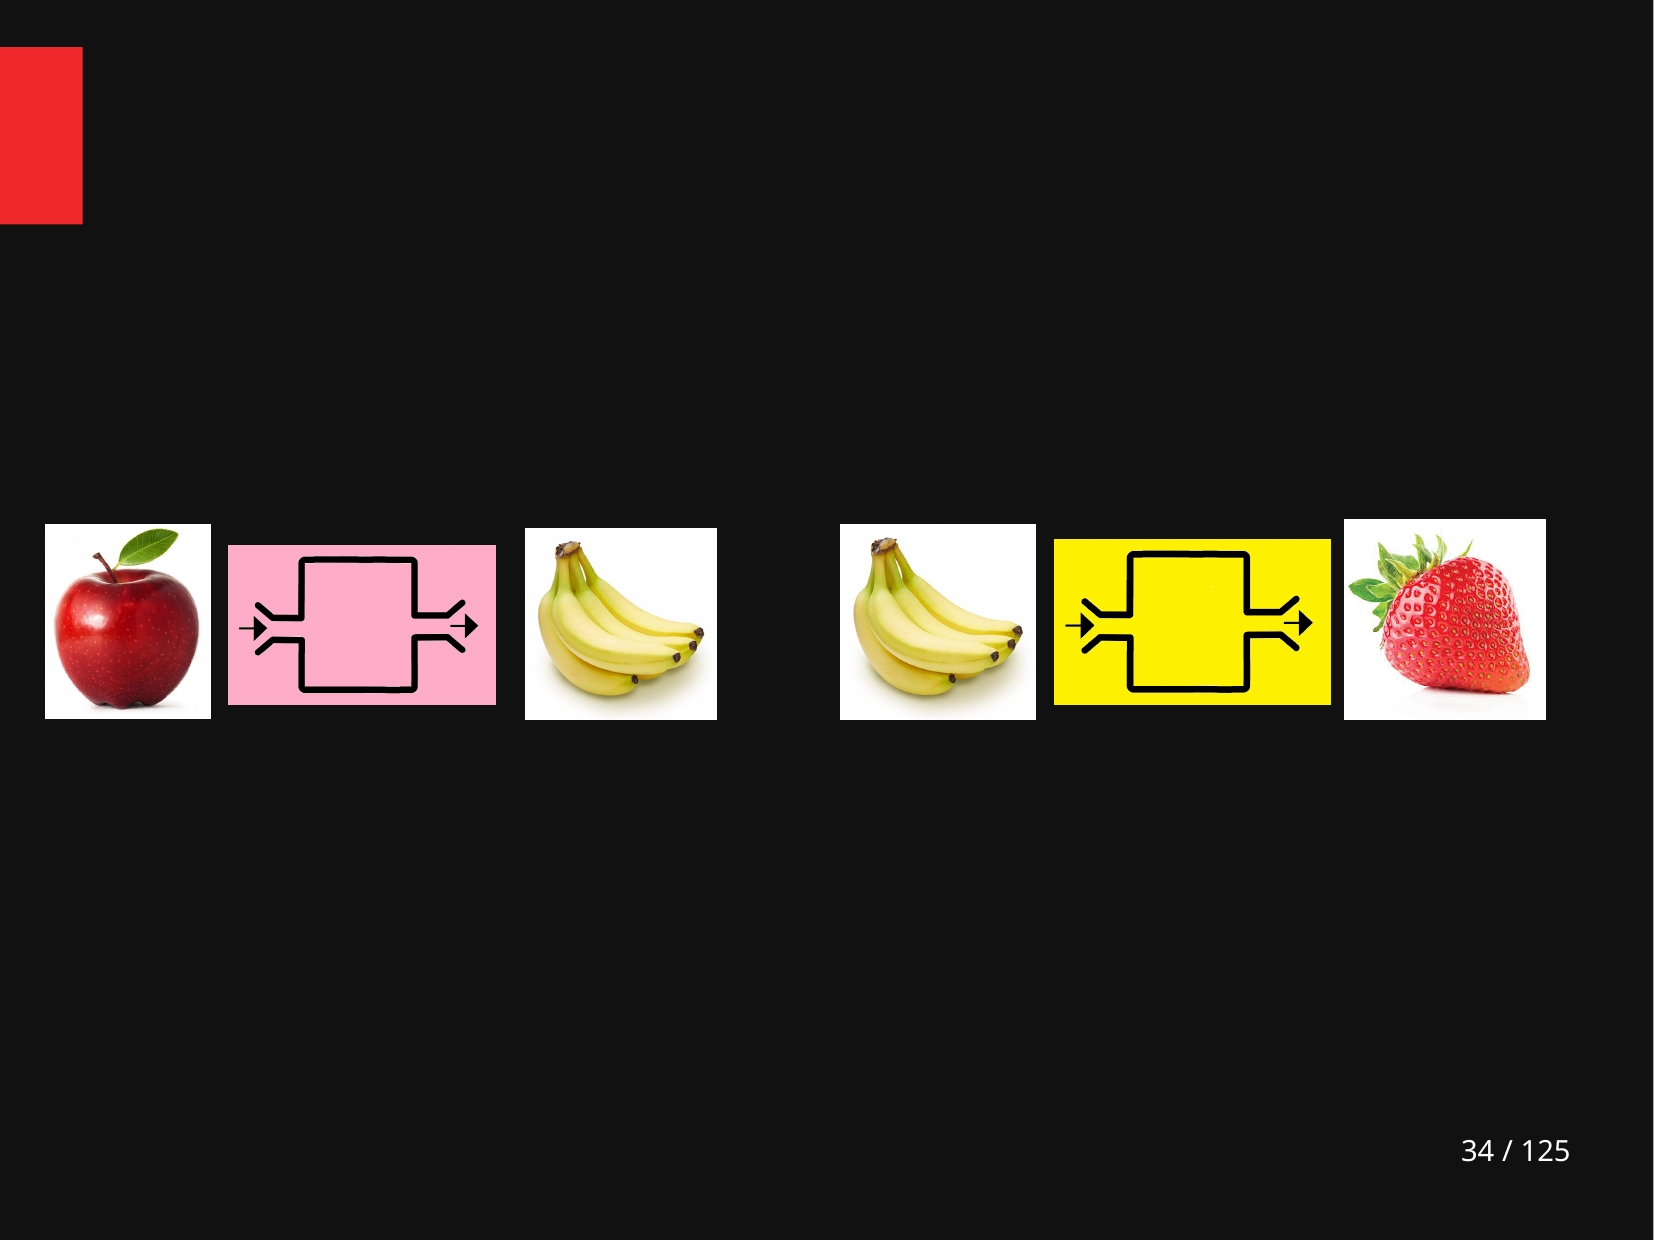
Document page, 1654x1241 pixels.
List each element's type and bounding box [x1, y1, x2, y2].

picture [45, 524, 211, 719]
picture [1054, 539, 1331, 706]
picture [525, 528, 717, 721]
picture [228, 545, 496, 706]
picture [1344, 519, 1546, 721]
picture [840, 524, 1036, 721]
